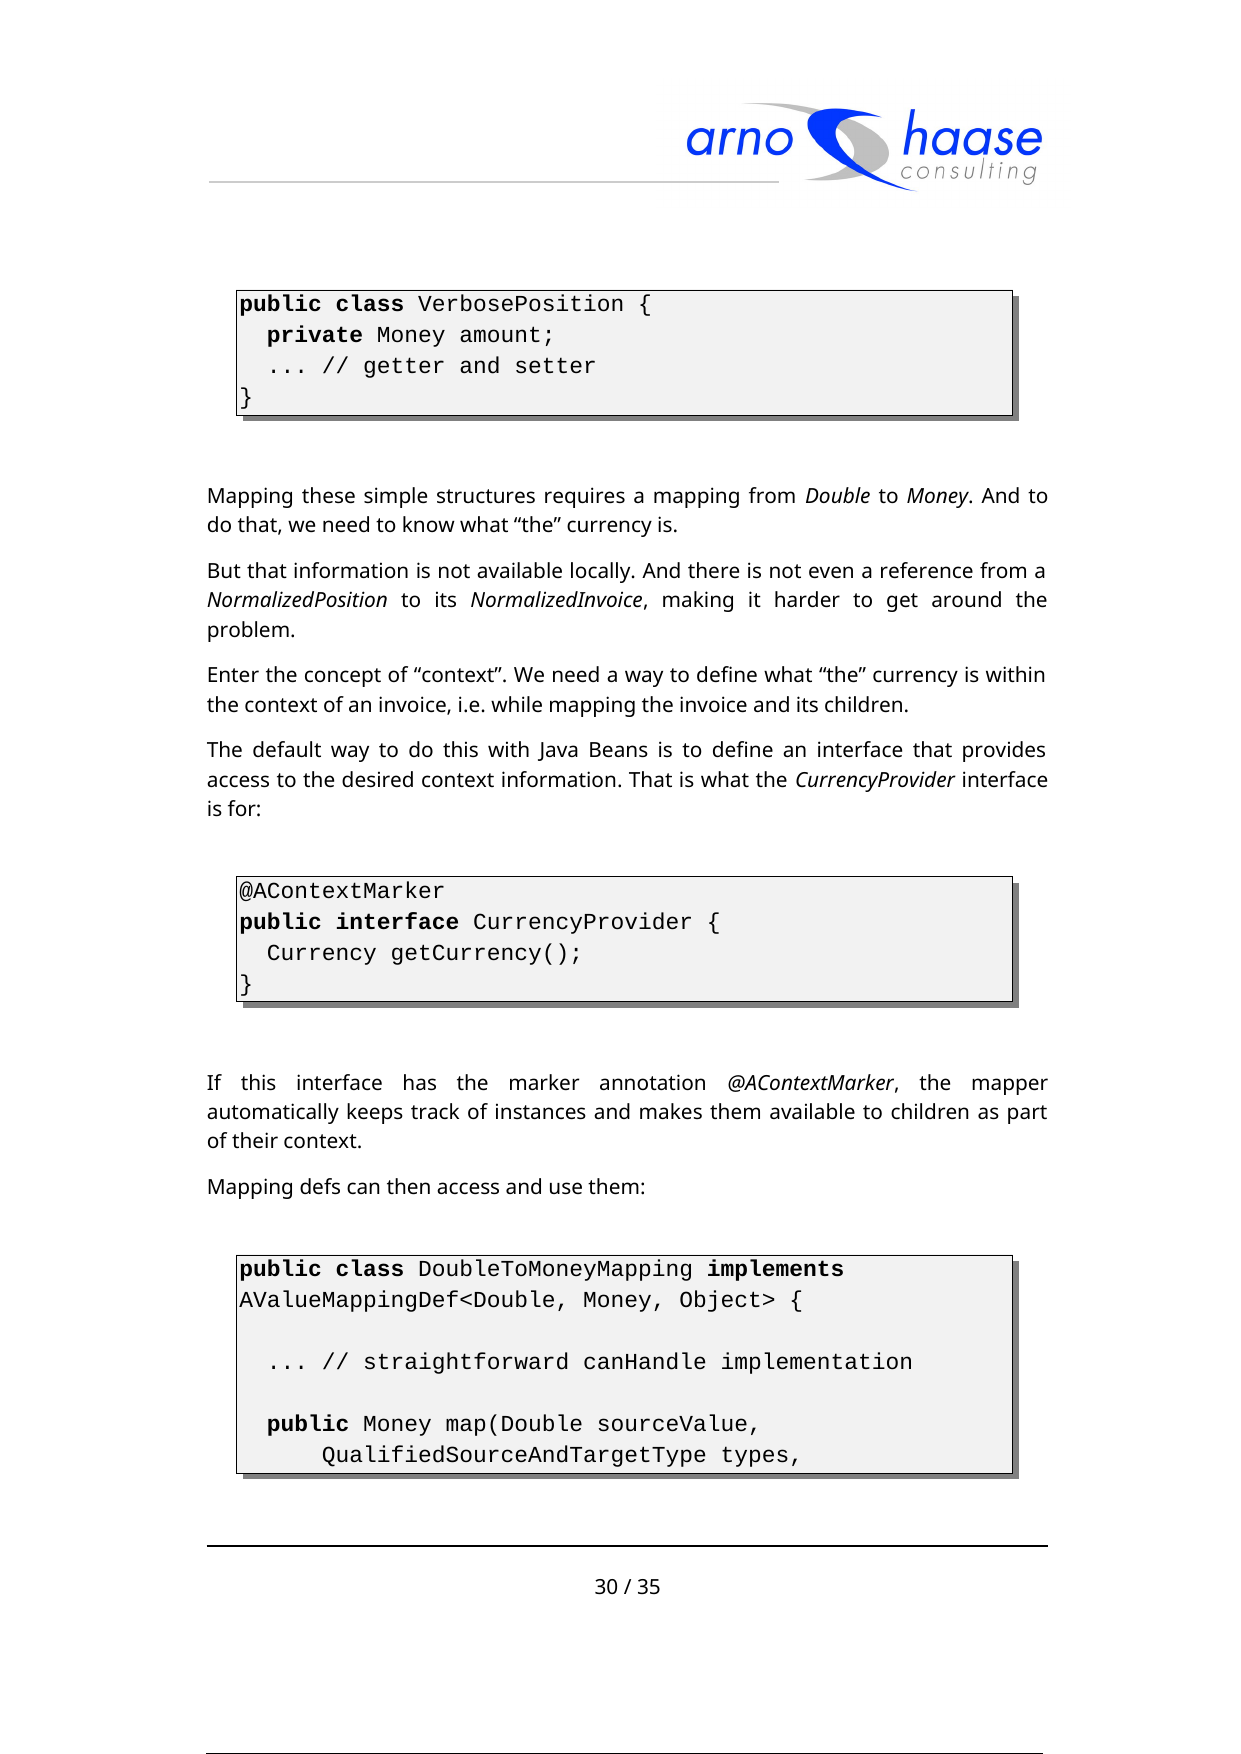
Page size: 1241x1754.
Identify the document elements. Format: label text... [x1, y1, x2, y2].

text Enter the concept of “context”. We need a way to define what “the” currency is within the context of an invoice, i.e. while mapping the invoice and its children. [207, 659, 1048, 718]
text ... // getter and setter [237, 352, 1012, 381]
text ... // straightforward canHandle implementation [237, 1348, 1012, 1377]
text } [237, 383, 1012, 415]
text If this interface has the marker annotation @AContextMarker, the mapper automatically keeps track of instances and makes them available to children as part of their context. [207, 1067, 1048, 1154]
text @AContextMarker [237, 877, 1012, 905]
text QualifiedSourceAndTargetType types, [237, 1441, 1012, 1473]
picture [656, 78, 1072, 208]
text } [237, 969, 1012, 1001]
text Mapping these simple structures requires a mapping from Double to Money. And to do that, we need to know what “the” currency is. [207, 480, 1048, 539]
text But that information is not available locally. And there is not even a reference from a NormalizedPosition to its NormalizedInvoice, making it harder to get around the problem. [207, 555, 1048, 643]
text public class VerbosePosition { [237, 291, 1012, 318]
text Mapping defs can then access and use them: [207, 1171, 1048, 1200]
text public interface CurrencyProvider { [237, 907, 1012, 936]
text public Money map(Double sourceValue, [237, 1410, 1012, 1439]
text The default way to do this with Java Beans is to define an interface that provides access to the desired context information. That is what the CurrencyProvider interface is for: [207, 734, 1048, 822]
text Currency getCurrency(); [237, 938, 1012, 967]
text private Money amount; [237, 321, 1012, 349]
text public class DoubleToMoneyMapping implements AValueMappingDef<Double, Money, Object> { [237, 1256, 1012, 1314]
